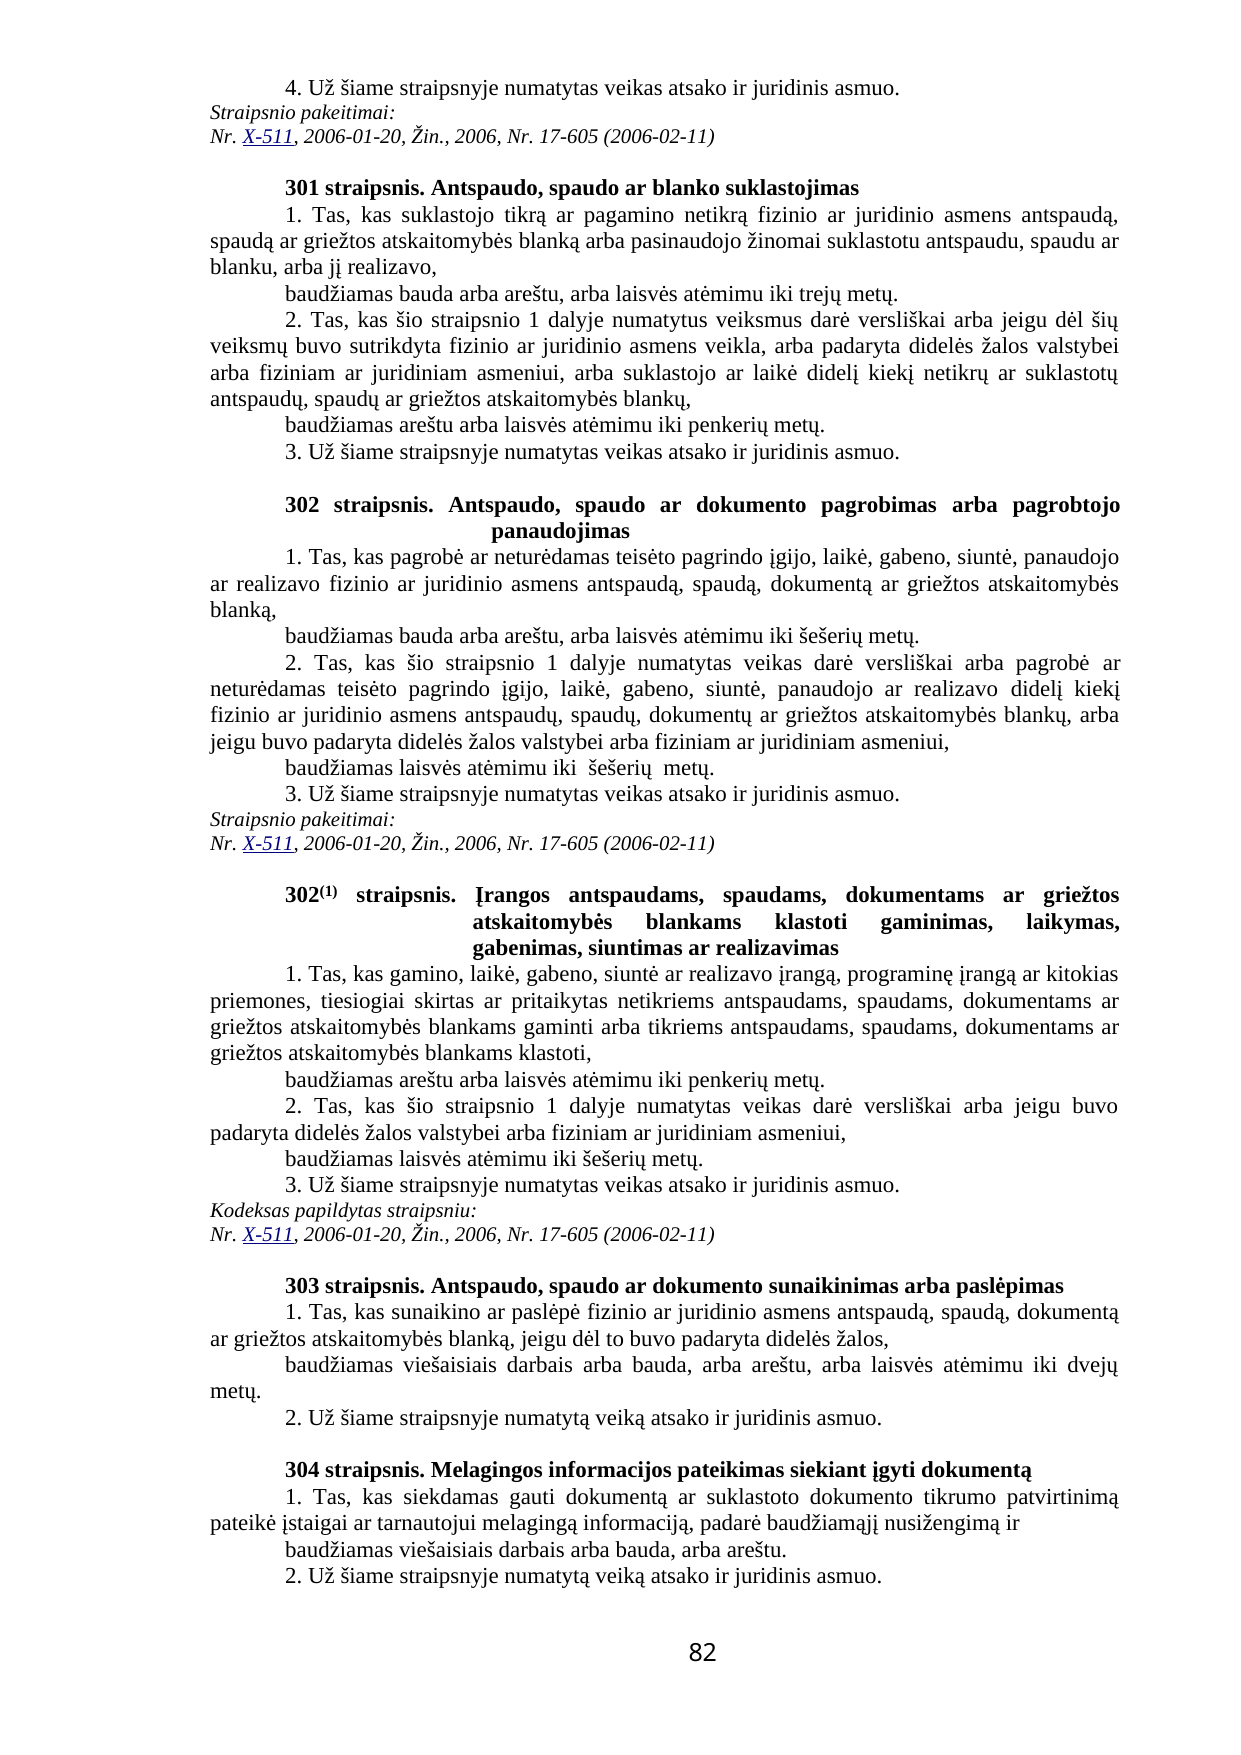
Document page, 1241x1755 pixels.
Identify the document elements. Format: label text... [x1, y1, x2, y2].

text 3. Už šiame straipsnyje numatytas veikas atsako ir juridinis asmuo. [210, 781, 1120, 807]
text Straipsnio pakeitimai: [210, 100, 1120, 124]
text 2. Tas, kas šio straipsnio 1 dalyje numatytas veikas darė versliškai arba pagrobė ar neturėdamas teisėto pagrindo įgijo, laikė, gabeno, siuntė, panaudojo ar realizavo didelį kiekį fizinio ar juridinio asmens antspaudų, spaudų, dokumentų ar griežtos atskaitomybės blankų, arba jeigu buvo padaryta didelės žalos valstybei arba fiziniam ar juridiniam asmeniui, [210, 649, 1120, 754]
text 303 straipsnis. Antspaudo, spaudo ar dokumento sunaikinimas arba paslėpimas [285, 1272, 1120, 1298]
text 1. Tas, kas sunaikino ar paslėpė fizinio ar juridinio asmens antspaudą, spaudą, dokumentą ar griežtos atskaitomybės blanką, jeigu dėl to buvo padaryta didelės žalos, [210, 1298, 1120, 1351]
text 2. Už šiame straipsnyje numatytą veiką atsako ir juridinis asmuo. [210, 1404, 1120, 1430]
text baudžiamas bauda arba areštu, arba laisvės atėmimu iki trejų metų. [210, 280, 1120, 306]
text Kodeksas papildytas straipsniu: [210, 1198, 1120, 1222]
text baudžiamas bauda arba areštu, arba laisvės atėmimu iki šešerių metų. [210, 622, 1120, 649]
text baudžiamas areštu arba laisvės atėmimu iki penkerių metų. [210, 1066, 1120, 1092]
text Straipsnio pakeitimai: [210, 807, 1120, 831]
text Nr. X-511, 2006-01-20, Žin., 2006, Nr. 17-605 (2006-02-11) [210, 1222, 1120, 1246]
text 304 straipsnis. Melagingos informacijos pateikimas siekiant įgyti dokumentą [285, 1457, 1120, 1483]
text 2. Tas, kas šio straipsnio 1 dalyje numatytas veikas darė versliškai arba jeigu buvo padaryta didelės žalos valstybei arba fiziniam ar juridiniam asmeniui, [210, 1092, 1120, 1145]
text baudžiamas areštu arba laisvės atėmimu iki penkerių metų. [210, 412, 1120, 438]
text 2. Už šiame straipsnyje numatytą veiką atsako ir juridinis asmuo. [210, 1562, 1120, 1588]
text 1. Tas, kas gamino, laikė, gabeno, siuntė ar realizavo įrangą, programinę įrangą ar kitokias priemones, tiesiogiai skirtas ar pritaikytas netikriems antspaudams, spaudams, dokumentams ar griežtos atskaitomybės blankams gaminti arba tikriems antspaudams, spaudams, dokumentams ar griežtos atskaitomybės blankams klastoti, [210, 960, 1120, 1066]
text 3. Už šiame straipsnyje numatytas veikas atsako ir juridinis asmuo. [210, 438, 1120, 464]
text 302(1) straipsnis. Įrangos antspaudams, spaudams, dokumentams ar griežtos atskaitomybės blankams klastoti gaminimas, laikymas, gabenimas, siuntimas ar realizavimas [285, 881, 1120, 960]
text 3. Už šiame straipsnyje numatytas veikas atsako ir juridinis asmuo. [210, 1171, 1120, 1198]
text 1. Tas, kas pagrobė ar neturėdamas teisėto pagrindo įgijo, laikė, gabeno, siuntė, panaudojo ar realizavo fizinio ar juridinio asmens antspaudą, spaudą, dokumentą ar griežtos atskaitomybės blanką, [210, 543, 1120, 622]
text 1. Tas, kas siekdamas gauti dokumentą ar suklastoto dokumento tikrumo patvirtinimą pateikė įstaigai ar tarnautojui melagingą informaciją, padarė baudžiamąjį nusižengimą ir [210, 1483, 1120, 1536]
text baudžiamas viešaisiais darbais arba bauda, arba areštu, arba laisvės atėmimu iki dvejų metų. [210, 1351, 1120, 1404]
text 302 straipsnis. Antspaudo, spaudo ar dokumento pagrobimas arba pagrobtojo panaudojimas [285, 491, 1120, 543]
text Nr. X-511, 2006-01-20, Žin., 2006, Nr. 17-605 (2006-02-11) [210, 124, 1120, 148]
text 4. Už šiame straipsnyje numatytas veikas atsako ir juridinis asmuo. [210, 73, 1120, 100]
text 2. Tas, kas šio straipsnio 1 dalyje numatytus veiksmus darė versliškai arba jeigu dėl šių veiksmų buvo sutrikdyta fizinio ar juridinio asmens veikla, arba padaryta didelės žalos valstybei arba fiziniam ar juridiniam asmeniui, arba suklastojo ar laikė didelį kiekį netikrų ar suklastotų antspaudų, spaudų ar griežtos atskaitomybės blankų, [210, 306, 1120, 412]
text 301 straipsnis. Antspaudo, spaudo ar blanko suklastojimas [210, 174, 1120, 201]
text 1. Tas, kas suklastojo tikrą ar pagamino netikrą fizinio ar juridinio asmens antspaudą, spaudą ar griežtos atskaitomybės blanką arba pasinaudojo žinomai suklastotu antspaudu, spaudu ar blanku, arba jį realizavo, [210, 201, 1120, 280]
text baudžiamas viešaisiais darbais arba bauda, arba areštu. [210, 1536, 1120, 1562]
text Nr. X-511, 2006-01-20, Žin., 2006, Nr. 17-605 (2006-02-11) [210, 831, 1120, 855]
text baudžiamas laisvės atėmimu iki šešerių metų. [210, 754, 1120, 781]
text baudžiamas laisvės atėmimu iki šešerių metų. [210, 1145, 1120, 1171]
